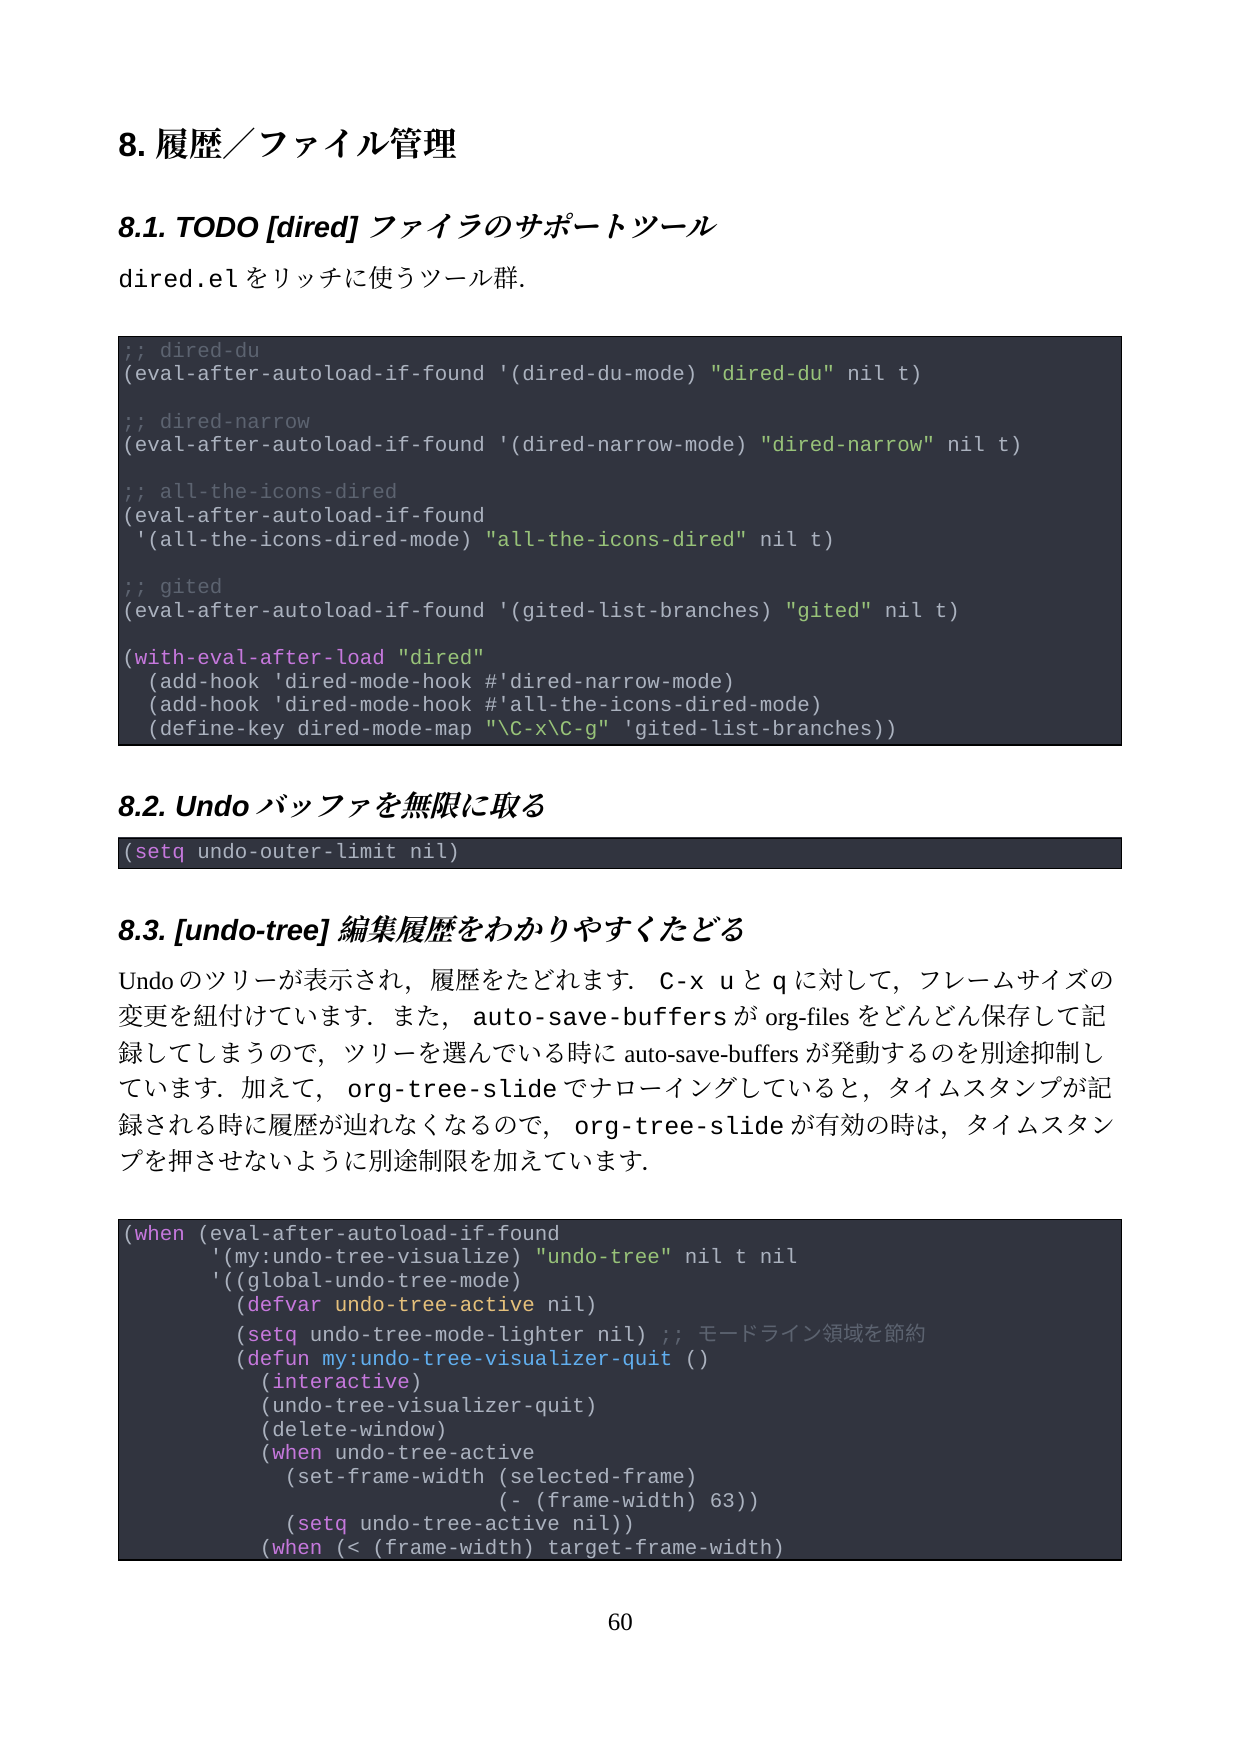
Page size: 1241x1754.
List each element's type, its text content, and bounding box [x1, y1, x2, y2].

text (with-eval-after-load "dired" [119, 643, 1121, 667]
text ;; gited [119, 572, 1121, 596]
subtitle [undo-tree] 編集履歴をわかりやすくたどる [118, 906, 1122, 948]
text (defvar undo-tree-active nil) [119, 1290, 1121, 1313]
text (defun my:undo-tree-visualizer-quit () [119, 1344, 1121, 1367]
text (define-key dired-mode-map "\C-x\C-g" 'gited-list-branches)) [119, 714, 1121, 744]
subtitle TODO [dired] ファイラのサポートツール [118, 204, 1122, 246]
text (setq undo-tree-mode-lighter nil) ;; モードライン領域を節約 [119, 1313, 1121, 1344]
text (eval-after-autoload-if-found [119, 501, 1121, 525]
text (when undo-tree-active [119, 1438, 1121, 1462]
text (- (frame-width) 63)) [119, 1486, 1121, 1509]
text '(all-the-icons-dired-mode) "all-the-icons-dired" nil t) [119, 525, 1121, 548]
text (setq undo-tree-active nil)) [119, 1509, 1121, 1533]
text (undo-tree-visualizer-quit) [119, 1391, 1121, 1415]
text ;; dired-du [119, 337, 1121, 359]
subtitle Undoバッファを無限に取る [118, 783, 1122, 825]
text (eval-after-autoload-if-found '(gited-list-branches) "gited" nil t) [119, 596, 1121, 619]
text (set-frame-width (selected-frame) [119, 1462, 1121, 1486]
text ;; all-the-icons-dired [119, 478, 1121, 501]
text (when (eval-after-autoload-if-found [119, 1220, 1121, 1242]
text '(my:undo-tree-visualize) "undo-tree" nil t nil [119, 1242, 1121, 1266]
text (setq undo-outer-limit nil) [119, 839, 1121, 868]
text (add-hook 'dired-mode-hook #'dired-narrow-mode) [119, 667, 1121, 690]
text (add-hook 'dired-mode-hook #'all-the-icons-dired-mode) [119, 690, 1121, 714]
text dired.el をリッチに使うツール群． [118, 258, 1122, 323]
text (when (< (frame-width) target-frame-width) [119, 1533, 1121, 1559]
text '((global-undo-tree-mode) [119, 1266, 1121, 1290]
text (eval-after-autoload-if-found '(dired-narrow-mode) "dired-narrow" nil t) [119, 430, 1121, 454]
text (interactive) [119, 1367, 1121, 1391]
subtitle 履歴／ファイル管理 [118, 118, 1122, 166]
text (delete-window) [119, 1415, 1121, 1438]
text Undoのツリーが表示され，履歴をたどれます． C-x u と q に対して，フレームサイズの変更を紐付けています．また， auto-save-buffers が org-files をどんどん保存して記録してしまうので，ツリーを選んでいる時に auto-save-buffers が発動するのを別途抑制しています．加えて， org-tree-slide でナローイングしていると，タイムスタンプが記録される時に履歴が辿れなくなるので， org-tree-slide が有効の時は，タイムスタンプを押させないように別途制限を加えています． [118, 961, 1122, 1206]
text (eval-after-autoload-if-found '(dired-du-mode) "dired-du" nil t) [119, 359, 1121, 383]
text ;; dired-narrow [119, 407, 1121, 430]
